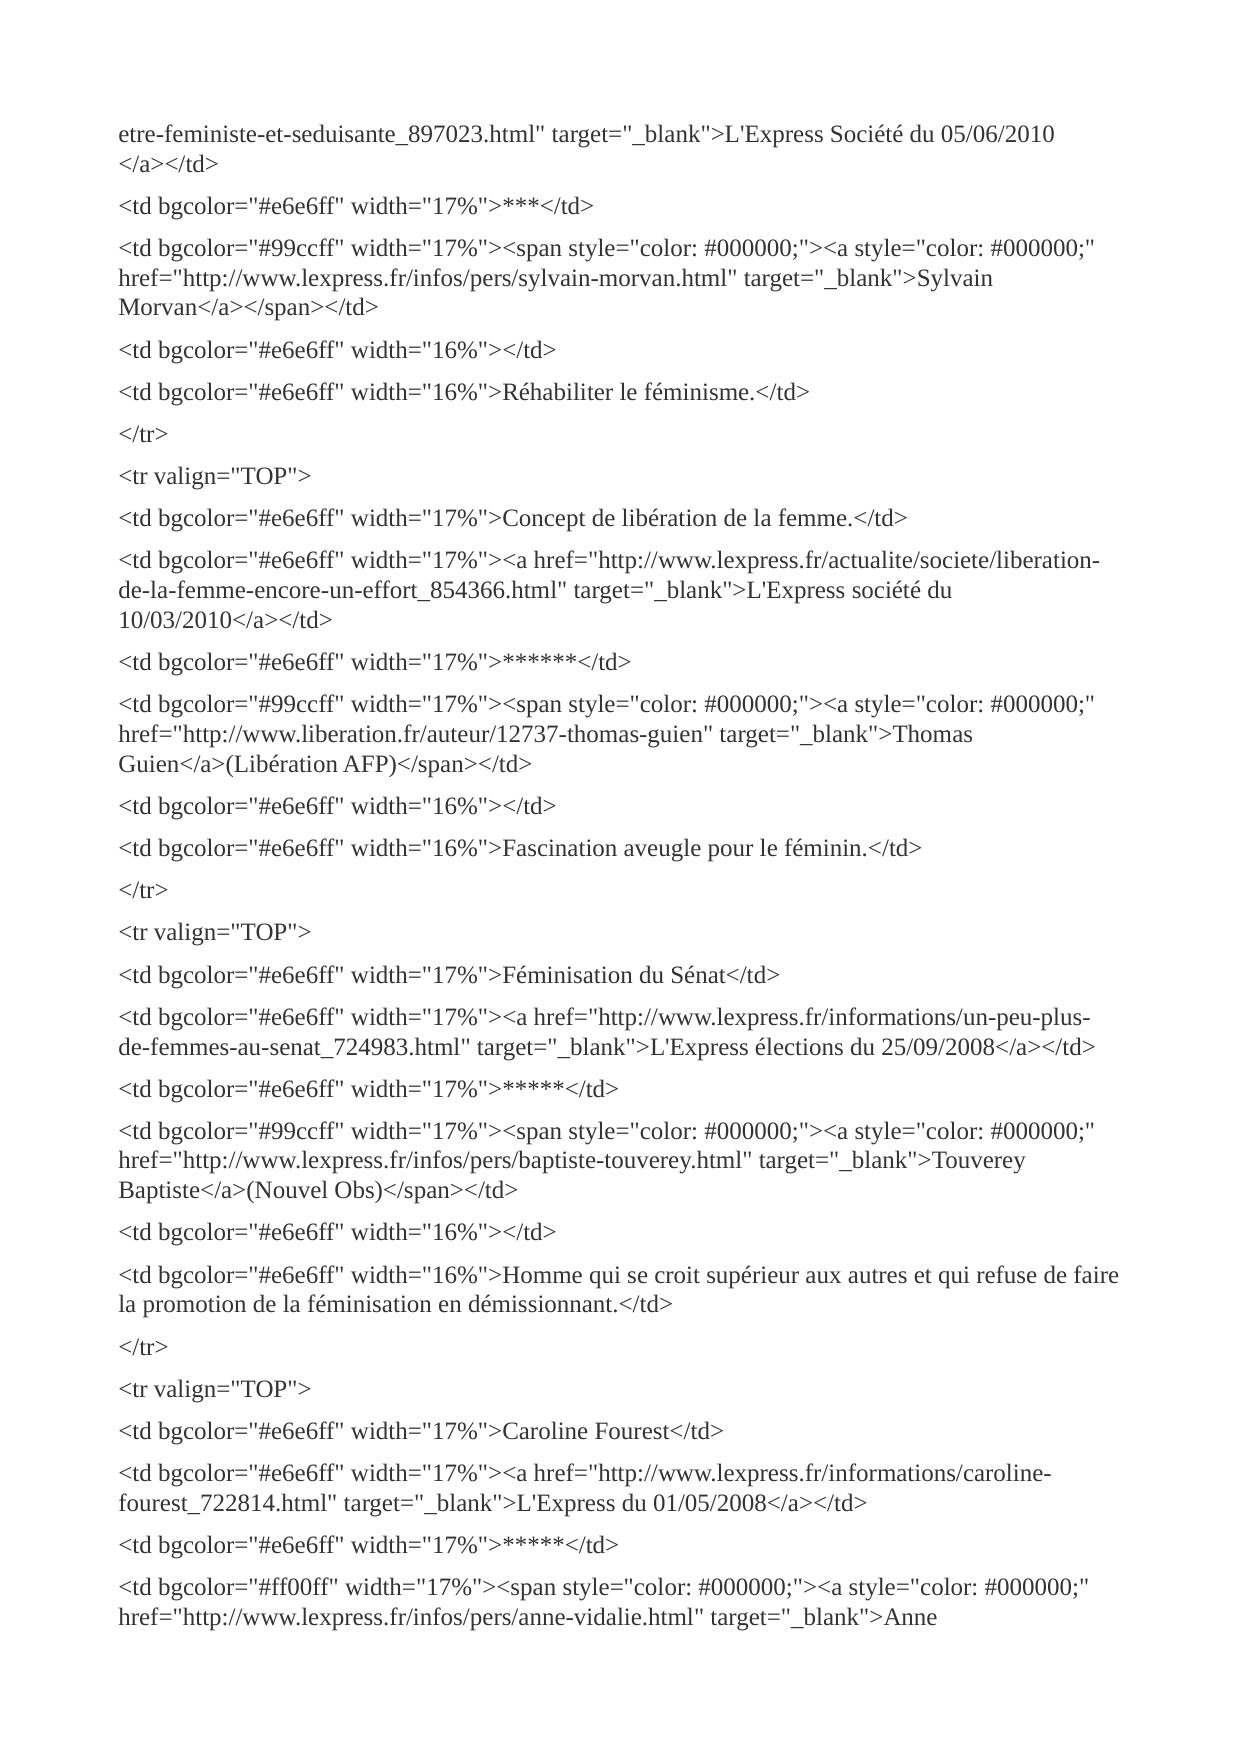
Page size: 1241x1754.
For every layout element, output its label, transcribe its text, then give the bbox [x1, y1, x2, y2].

text etre-feministe-et-seduisante_897023.html" target="_blank">L'Express Société du 05/06/2010 </a></td> [118, 118, 1122, 177]
text </tr> [118, 874, 1122, 904]
text <td bgcolor="#e6e6ff" width="16%"></td> [118, 334, 1122, 363]
text <td bgcolor="#e6e6ff" width="17%"><a href="http://www.lexpress.fr/informations/un-peu-plus-de-femmes-au-senat_724983.html" target="_blank">L'Express élections du 25/09/2008</a></td> [118, 1001, 1122, 1060]
text <td bgcolor="#e6e6ff" width="16%">Fascination aveugle pour le féminin.</td> [118, 832, 1122, 862]
text <td bgcolor="#e6e6ff" width="17%">*****</td> [118, 1529, 1122, 1559]
text <td bgcolor="#ff00ff" width="17%"><span style="color: #000000;"><a style="color: #000000;" href="http://www.lexpress.fr/infos/pers/anne-vidalie.html" target="_blank">Anne [118, 1571, 1122, 1631]
text <td bgcolor="#e6e6ff" width="16%"></td> [118, 1217, 1122, 1246]
text <td bgcolor="#e6e6ff" width="16%"></td> [118, 790, 1122, 820]
text </tr> [118, 418, 1122, 448]
text <td bgcolor="#e6e6ff" width="17%">***</td> [118, 190, 1122, 220]
text <td bgcolor="#e6e6ff" width="17%">Féminisation du Sénat</td> [118, 959, 1122, 988]
text <td bgcolor="#e6e6ff" width="17%">Concept de libération de la femme.</td> [118, 502, 1122, 532]
text <td bgcolor="#e6e6ff" width="17%">Caroline Fourest</td> [118, 1415, 1122, 1445]
text <tr valign="TOP"> [118, 1373, 1122, 1402]
text <td bgcolor="#99ccff" width="17%"><span style="color: #000000;"><a style="color: #000000;" href="http://www.lexpress.fr/infos/pers/baptiste-touverey.html" target="_blank">Touverey Baptiste</a>(Nouvel Obs)</span></td> [118, 1115, 1122, 1204]
text <td bgcolor="#99ccff" width="17%"><span style="color: #000000;"><a style="color: #000000;" href="http://www.liberation.fr/auteur/12737-thomas-guien" target="_blank">Thomas Guien</a>(Libération AFP)</span></td> [118, 688, 1122, 777]
text <td bgcolor="#e6e6ff" width="17%"><a href="http://www.lexpress.fr/informations/caroline-fourest_722814.html" target="_blank">L'Express du 01/05/2008</a></td> [118, 1457, 1122, 1517]
text <td bgcolor="#99ccff" width="17%"><span style="color: #000000;"><a style="color: #000000;" href="http://www.lexpress.fr/infos/pers/sylvain-morvan.html" target="_blank">Sylvain Morvan</a></span></td> [118, 232, 1122, 321]
text <td bgcolor="#e6e6ff" width="16%">Homme qui se croit supérieur aux autres et qui refuse de faire la promotion de la féminisation en démissionnant.</td> [118, 1259, 1122, 1318]
text <td bgcolor="#e6e6ff" width="17%">*****</td> [118, 1073, 1122, 1102]
text <tr valign="TOP"> [118, 917, 1122, 946]
text <td bgcolor="#e6e6ff" width="17%"><a href="http://www.lexpress.fr/actualite/societe/liberation-de-la-femme-encore-un-effort_854366.html" target="_blank">L'Express société du 10/03/2010</a></td> [118, 545, 1122, 634]
text </tr> [118, 1331, 1122, 1360]
text <td bgcolor="#e6e6ff" width="16%">Réhabiliter le féminisme.</td> [118, 376, 1122, 406]
text <tr valign="TOP"> [118, 460, 1122, 490]
text <td bgcolor="#e6e6ff" width="17%">******</td> [118, 646, 1122, 676]
